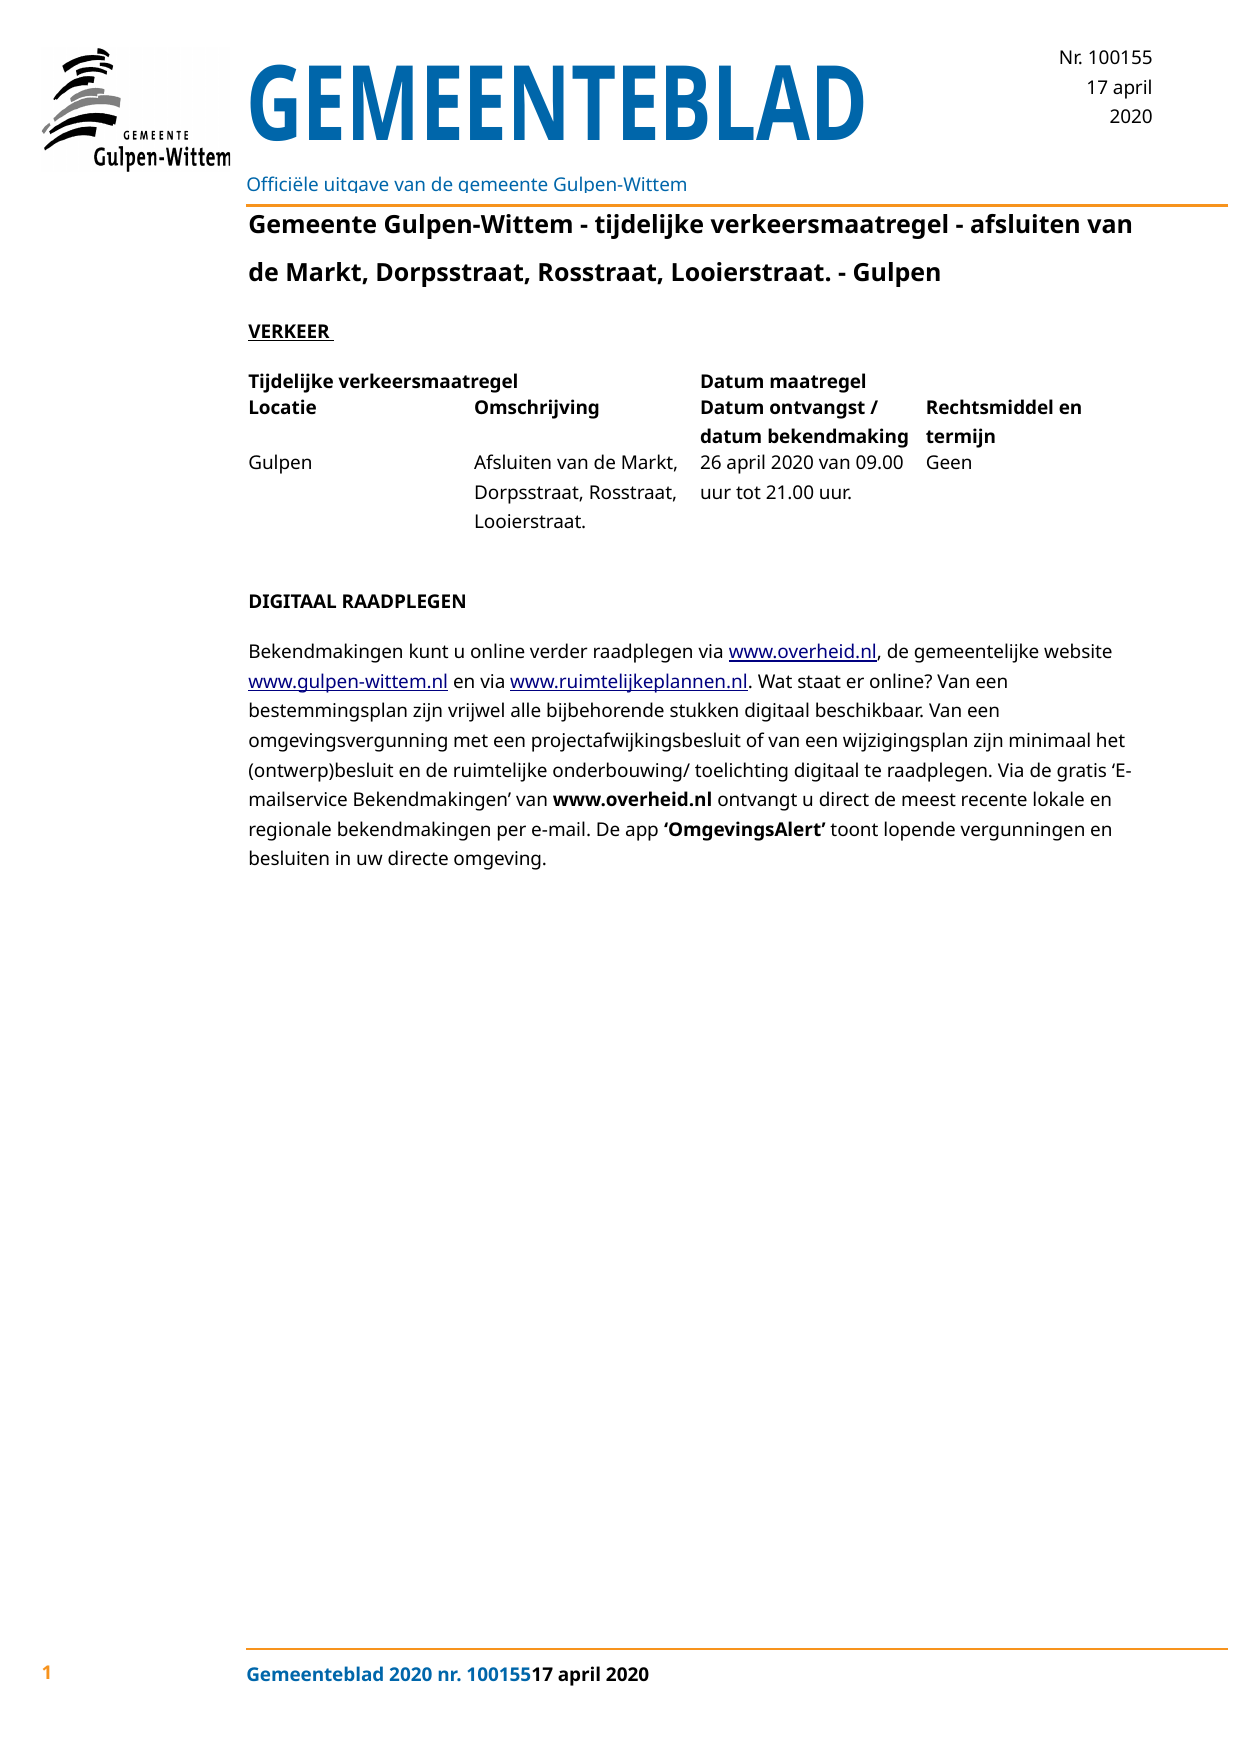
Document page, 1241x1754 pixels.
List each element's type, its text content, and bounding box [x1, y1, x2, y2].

table_cell Gulpen [248, 450, 474, 534]
table_cell Omschrijving [474, 394, 700, 449]
table_cell Geen [926, 450, 1152, 534]
table_cell Datum ontvangst / datum bekendmaking [700, 394, 926, 449]
table_header Tijdelijke verkeersmaatregel [248, 369, 700, 394]
table_cell Afsluiten van de Markt, Dorpsstraat, Rosstraat, Looierstraat. [474, 450, 700, 534]
table_cell 26 april 2020 van 09.00 uur tot 21.00 uur. [700, 450, 926, 534]
table_cell Rechtsmiddel en termijn [926, 394, 1152, 449]
text Gemeente Gulpen-Wittem - tijdelijke verkeersmaatregel - afsluiten van de Markt, Dorpsstraat, Rosstraat, Looierstraat. - Gulpen [248, 207, 1152, 288]
picture [41, 47, 231, 172]
text Bekendmakingen kunt u online verder raadplegen via www.overheid.nl, de gemeentelijke website www.gulpen-wittem.nl en via www.ruimtelijkeplannen.nl. Wat staat er online? Van een bestemmingsplan zijn vrijwel alle bijbehorende stukken digitaal beschikbaar. Van een omgevingsvergunning met een projectafwijkingsbesluit of van een wijzigingsplan zijn minimaal het (ontwerp)besluit en de ruimtelijke onderbouwing/ toelichting digitaal te raadplegen. Via de gratis ‘E-mailservice Bekendmakingen’ van www.overheid.nl ontvangt u direct de meest recente lokale en regionale bekendmakingen per e-mail. De app ‘OmgevingsAlert’ toont lopende vergunningen en besluiten in uw directe omgeving. [248, 638, 1152, 871]
text DIGITAAL RAADPLEGEN [248, 588, 1152, 614]
table_cell Locatie [248, 394, 474, 449]
text VERKEER [248, 318, 1152, 344]
table_header Datum maatregel [700, 369, 1152, 394]
